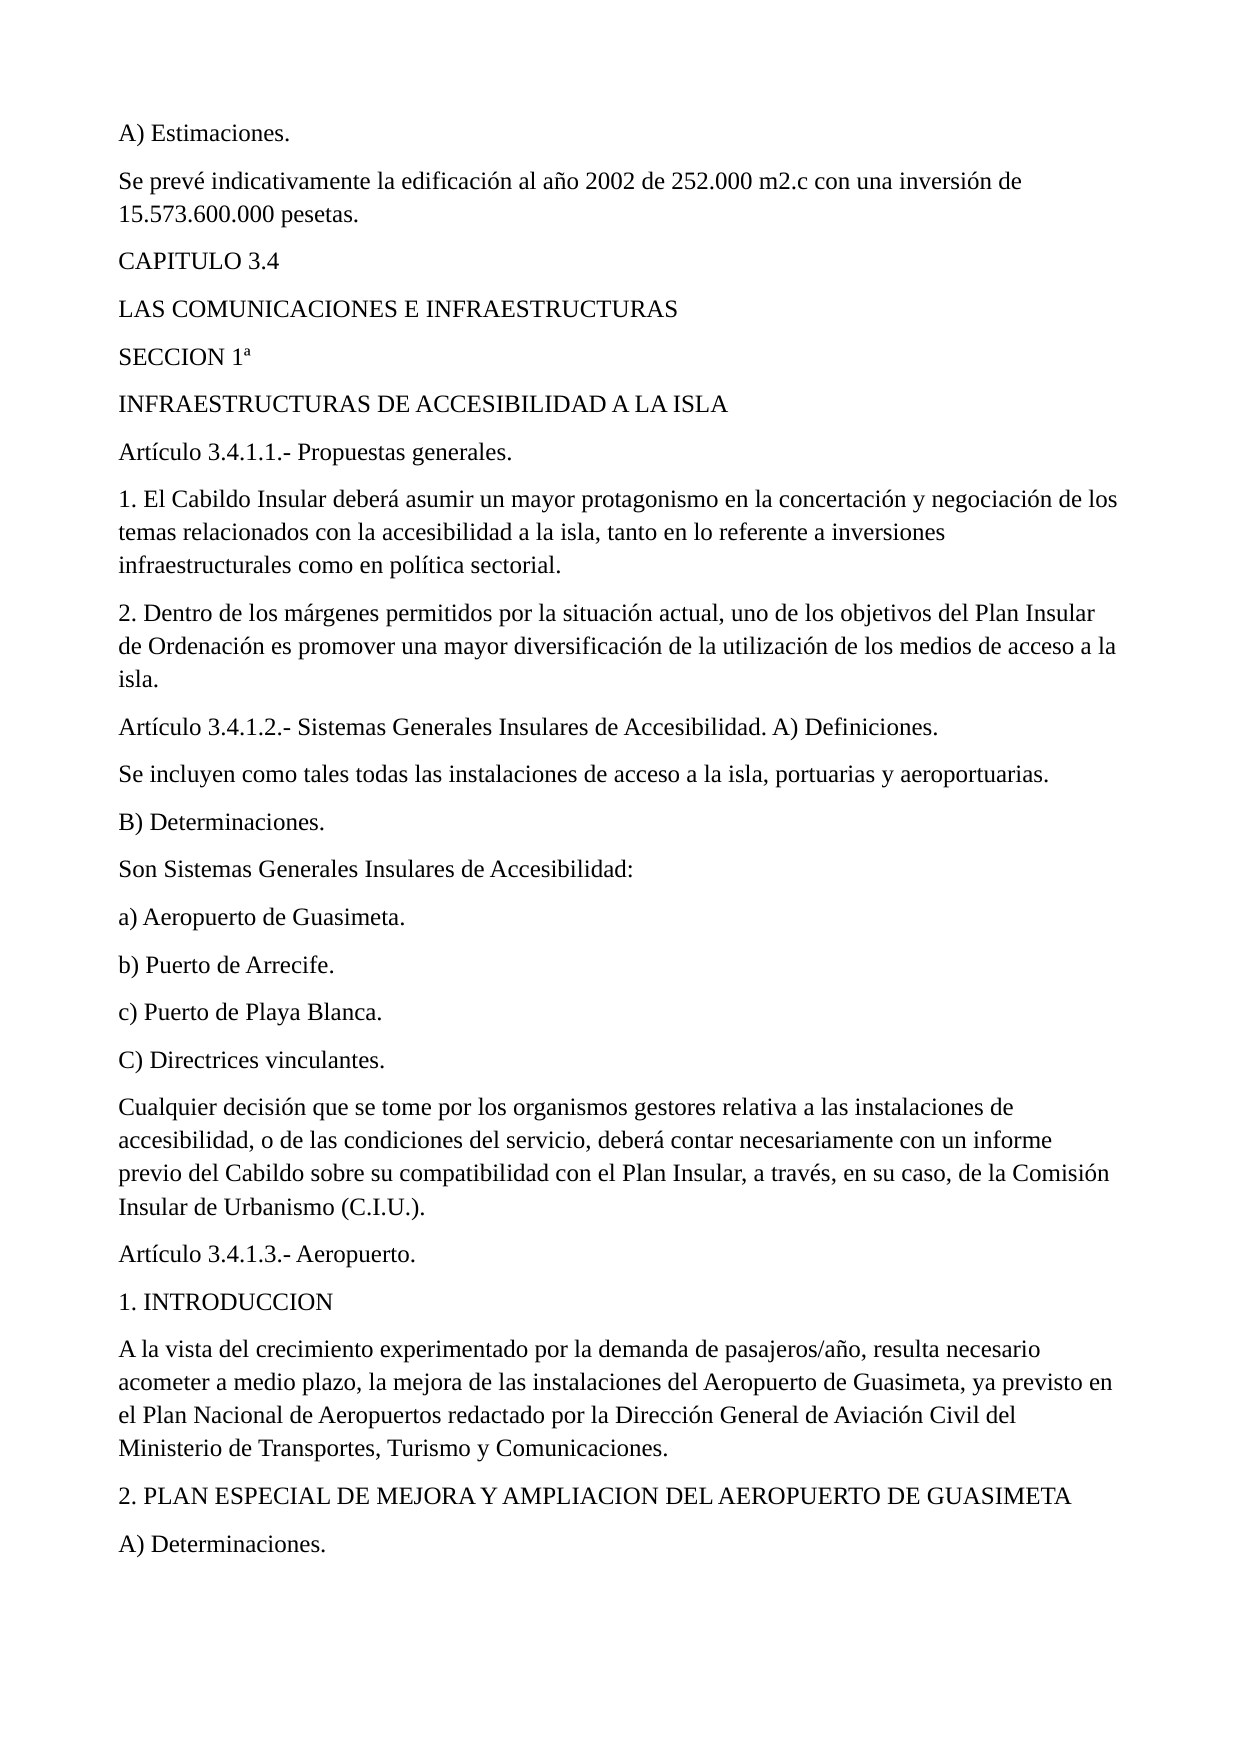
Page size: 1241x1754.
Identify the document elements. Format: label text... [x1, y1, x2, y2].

text Son Sistemas Generales Insulares de Accesibilidad: [118, 854, 1122, 883]
text SECCION 1ª [118, 342, 1122, 370]
text LAS COMUNICACIONES E INFRAESTRUCTURAS [118, 294, 1122, 323]
text 1. INTRODUCCION [118, 1287, 1122, 1316]
text C) Directrices vinculantes. [118, 1045, 1122, 1074]
text B) Determinaciones. [118, 807, 1122, 836]
text Artículo 3.4.1.2.- Sistemas Generales Insulares de Accesibilidad. A) Definiciones. [118, 712, 1122, 740]
text 2. PLAN ESPECIAL DE MEJORA Y AMPLIACION DEL AEROPUERTO DE GUASIMETA [118, 1481, 1122, 1510]
text 2. Dentro de los márgenes permitidos por la situación actual, uno de los objetivos del Plan Insular de Ordenación es promover una mayor diversificación de la utilización de los medios de acceso a la isla. [118, 598, 1122, 693]
text b) Puerto de Arrecife. [118, 950, 1122, 978]
text CAPITULO 3.4 [118, 246, 1122, 275]
text 1. El Cabildo Insular deberá asumir un mayor protagonismo en la concertación y negociación de los temas relacionados con la accesibilidad a la isla, tanto en lo referente a inversiones infraestructurales como en política sectorial. [118, 484, 1122, 579]
text Se prevé indicativamente la edificación al año 2002 de 252.000 m2.c con una inversión de 15.573.600.000 pesetas. [118, 166, 1122, 227]
text Cualquier decisión que se tome por los organismos gestores relativa a las instalaciones de accesibilidad, o de las condiciones del servicio, deberá contar necesariamente con un informe previo del Cabildo sobre su compatibilidad con el Plan Insular, a través, en su caso, de la Comisión Insular de Urbanismo (C.I.U.). [118, 1092, 1122, 1220]
text A la vista del crecimiento experimentado por la demanda de pasajeros/año, resulta necesario acometer a medio plazo, la mejora de las instalaciones del Aeropuerto de Guasimeta, ya previsto en el Plan Nacional de Aeropuertos redactado por la Dirección General de Aviación Civil del Ministerio de Transportes, Turismo y Comunicaciones. [118, 1334, 1122, 1462]
text Artículo 3.4.1.1.- Propuestas generales. [118, 437, 1122, 466]
text A) Determinaciones. [118, 1529, 1122, 1557]
text INFRAESTRUCTURAS DE ACCESIBILIDAD A LA ISLA [118, 389, 1122, 418]
text Se incluyen como tales todas las instalaciones de acceso a la isla, portuarias y aeroportuarias. [118, 759, 1122, 788]
text a) Aeropuerto de Guasimeta. [118, 902, 1122, 931]
text Artículo 3.4.1.3.- Aeropuerto. [118, 1239, 1122, 1268]
text A) Estimaciones. [118, 118, 1122, 147]
text c) Puerto de Playa Blanca. [118, 997, 1122, 1026]
